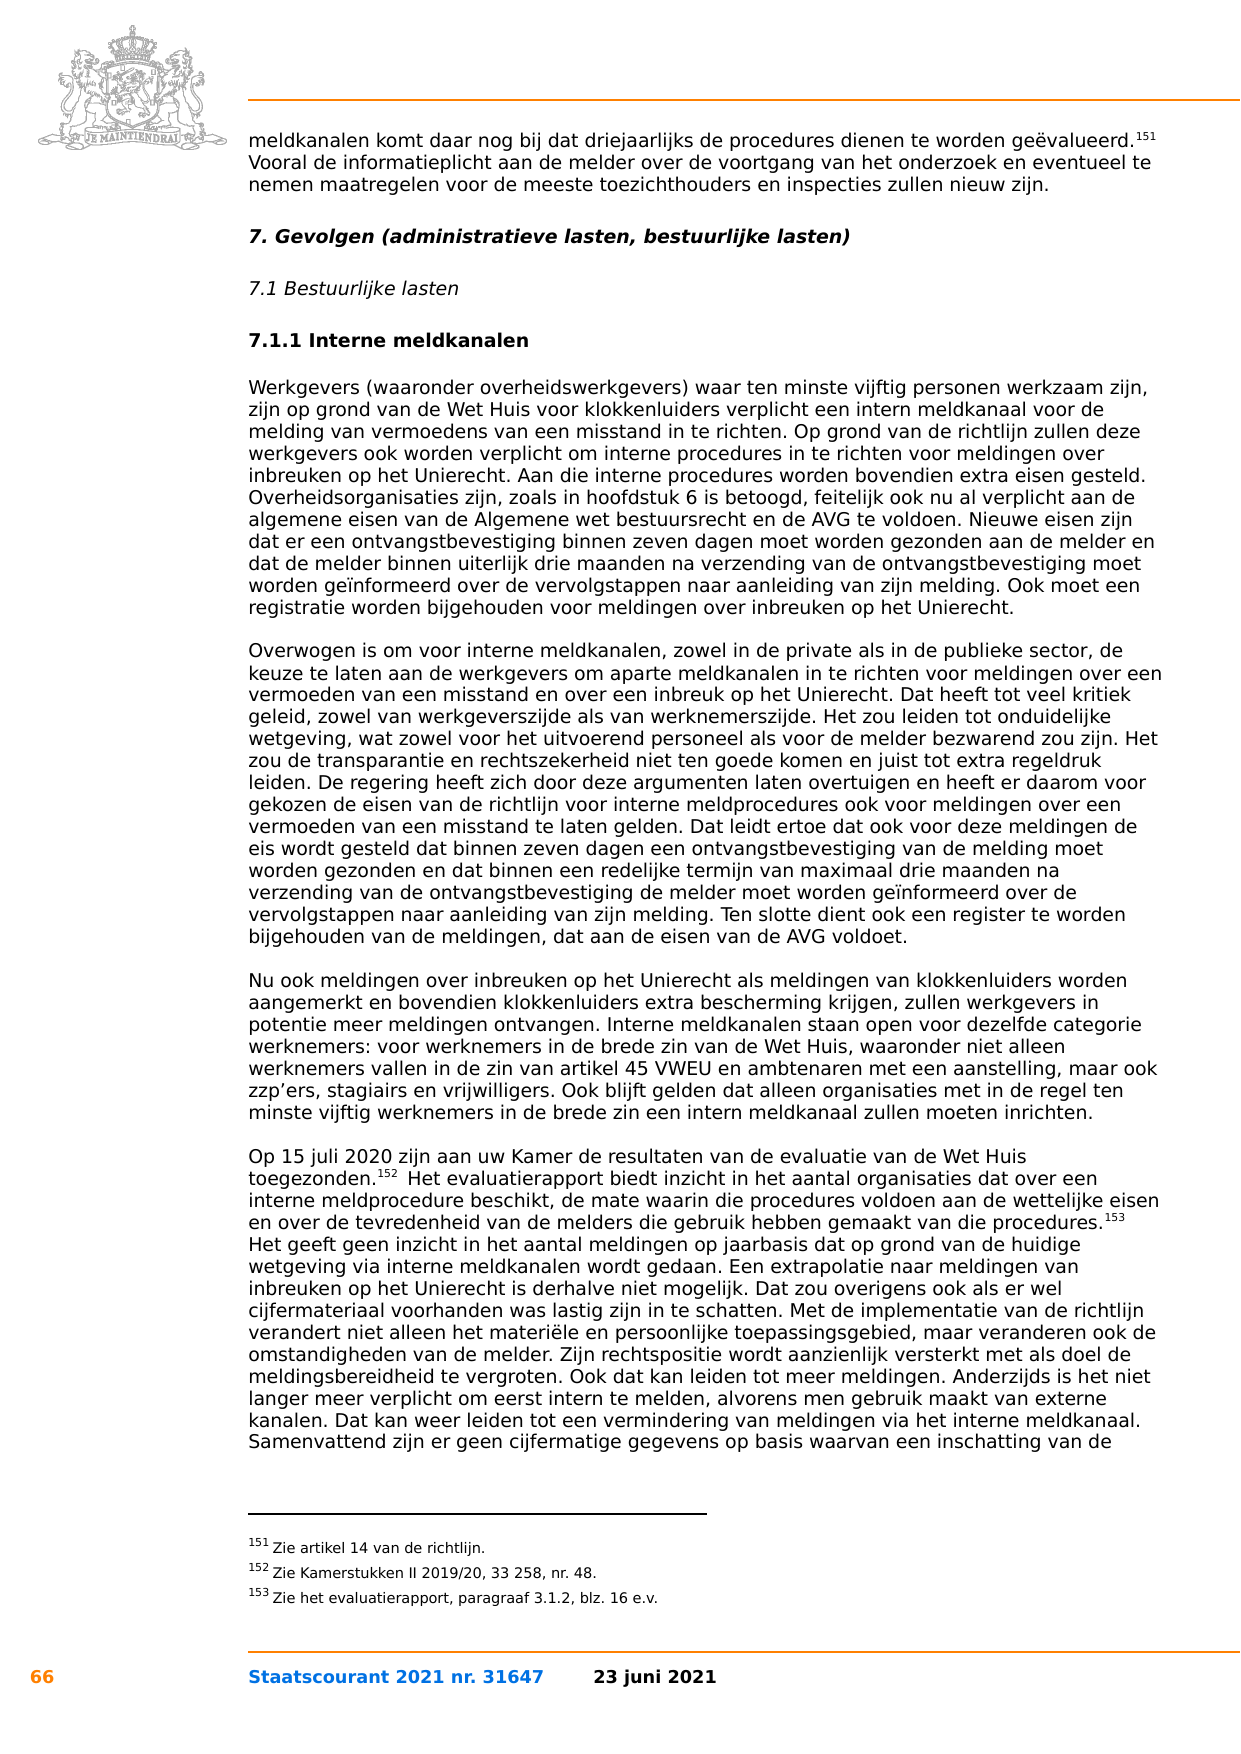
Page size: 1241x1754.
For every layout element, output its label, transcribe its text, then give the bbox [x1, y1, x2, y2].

subtitle 7. Gevolgen (administratieve lasten, bestuurlijke lasten) [248, 226, 1163, 248]
text Zie artikel 14 van de richtlijn. [248, 1536, 1163, 1558]
picture [38, 25, 227, 150]
text Zie het evaluatierapport, paragraaf 3.1.2, blz. 16 e.v. [248, 1586, 1163, 1608]
text Nu ook meldingen over inbreuken op het Unierecht als meldingen van klokkenluiders worden aangemerkt en bovendien klokkenluiders extra bescherming krijgen, zullen werkgevers in potentie meer meldingen ontvangen. Interne meldkanalen staan open voor dezelfde categorie werknemers: voor werknemers in de brede zin van de Wet Huis, waaronder niet alleen werknemers vallen in de zin van artikel 45 VWEU en ambtenaren met een aanstelling, maar ook zzp’ers, stagiairs en vrijwilligers. Ook blijft gelden dat alleen organisaties met in de regel ten minste vijftig werknemers in de brede zin een intern meldkanaal zullen moeten inrichten. [248, 970, 1163, 1124]
text Overwogen is om voor interne meldkanalen, zowel in de private als in de publieke sector, de keuze te laten aan de werkgevers om aparte meldkanalen in te richten voor meldingen over een vermoeden van een misstand en over een inbreuk op het Unierecht. Dat heeft tot veel kritiek geleid, zowel van werkgeverszijde als van werknemerszijde. Het zou leiden tot onduidelijke wetgeving, wat zowel voor het uitvoerend personeel als voor de melder bezwarend zou zijn. Het zou de transparantie en rechtszekerheid niet ten goede komen en juist tot extra regeldruk leiden. De regering heeft zich door deze argumenten laten overtuigen en heeft er daarom voor gekozen de eisen van de richtlijn voor interne meldprocedures ook voor meldingen over een vermoeden van een misstand te laten gelden. Dat leidt ertoe dat ook voor deze meldingen de eis wordt gesteld dat binnen zeven dagen een ontvangstbevestiging van de melding moet worden gezonden en dat binnen een redelijke termijn van maximaal drie maanden na verzending van de ontvangstbevestiging de melder moet worden geïnformeerd over de vervolgstappen naar aanleiding van zijn melding. Ten slotte dient ook een register te worden bijgehouden van de meldingen, dat aan de eisen van de AVG voldoet. [248, 640, 1163, 948]
subtitle 7.1.1 Interne meldkanalen [248, 330, 1163, 352]
subtitle 7.1 Bestuurlijke lasten [248, 278, 1163, 300]
text Werkgevers (waaronder overheidswerkgevers) waar ten minste vijftig personen werkzaam zijn, zijn op grond van de Wet Huis voor klokkenluiders verplicht een intern meldkanaal voor de melding van vermoedens van een misstand in te richten. Op grond van de richtlijn zullen deze werkgevers ook worden verplicht om interne procedures in te richten voor meldingen over inbreuken op het Unierecht. Aan die interne procedures worden bovendien extra eisen gesteld. Overheidsorganisaties zijn, zoals in hoofdstuk 6 is betoogd, feitelijk ook nu al verplicht aan de algemene eisen van de Algemene wet bestuursrecht en de AVG te voldoen. Nieuwe eisen zijn dat er een ontvangstbevestiging binnen zeven dagen moet worden gezonden aan de melder en dat de melder binnen uiterlijk drie maanden na verzending van de ontvangstbevestiging moet worden geïnformeerd over de vervolgstappen naar aanleiding van zijn melding. Ook moet een registratie worden bijgehouden voor meldingen over inbreuken op het Unierecht. [248, 377, 1163, 618]
text Zie Kamerstukken II 2019/20, 33 258, nr. 48. [248, 1561, 1163, 1583]
text Op 15 juli 2020 zijn aan uw Kamer de resultaten van de evaluatie van de Wet Huis toegezonden. Het evaluatierapport biedt inzicht in het aantal organisaties dat over een interne meldprocedure beschikt, de mate waarin die procedures voldoen aan de wettelijke eisen en over de tevredenheid van de melders die gebruik hebben gemaakt van die procedures. Het geeft geen inzicht in het aantal meldingen op jaarbasis dat op grond van de huidige wetgeving via interne meldkanalen wordt gedaan. Een extrapolatie naar meldingen van inbreuken op het Unierecht is derhalve niet mogelijk. Dat zou overigens ook als er wel cijfermateriaal voorhanden was lastig zijn in te schatten. Met de implementatie van de richtlijn verandert niet alleen het materiële en persoonlijke toepassingsgebied, maar veranderen ook de omstandigheden van de melder. Zijn rechtspositie wordt aanzienlijk versterkt met als doel de meldingsbereidheid te vergroten. Ook dat kan leiden tot meer meldingen. Anderzijds is het niet langer meer verplicht om eerst intern te melden, alvorens men gebruik maakt van externe kanalen. Dat kan weer leiden tot een vermindering van meldingen via het interne meldkanaal. Samenvattend zijn er geen cijfermatige gegevens op basis waarvan een inschatting van de [248, 1146, 1163, 1453]
text meldkanalen komt daar nog bij dat driejaarlijks de procedures dienen te worden geëvalueerd. Vooral de informatieplicht aan de melder over de voortgang van het onderzoek en eventueel te nemen maatregelen voor de meeste toezichthouders en inspecties zullen nieuw zijn. [248, 130, 1163, 196]
